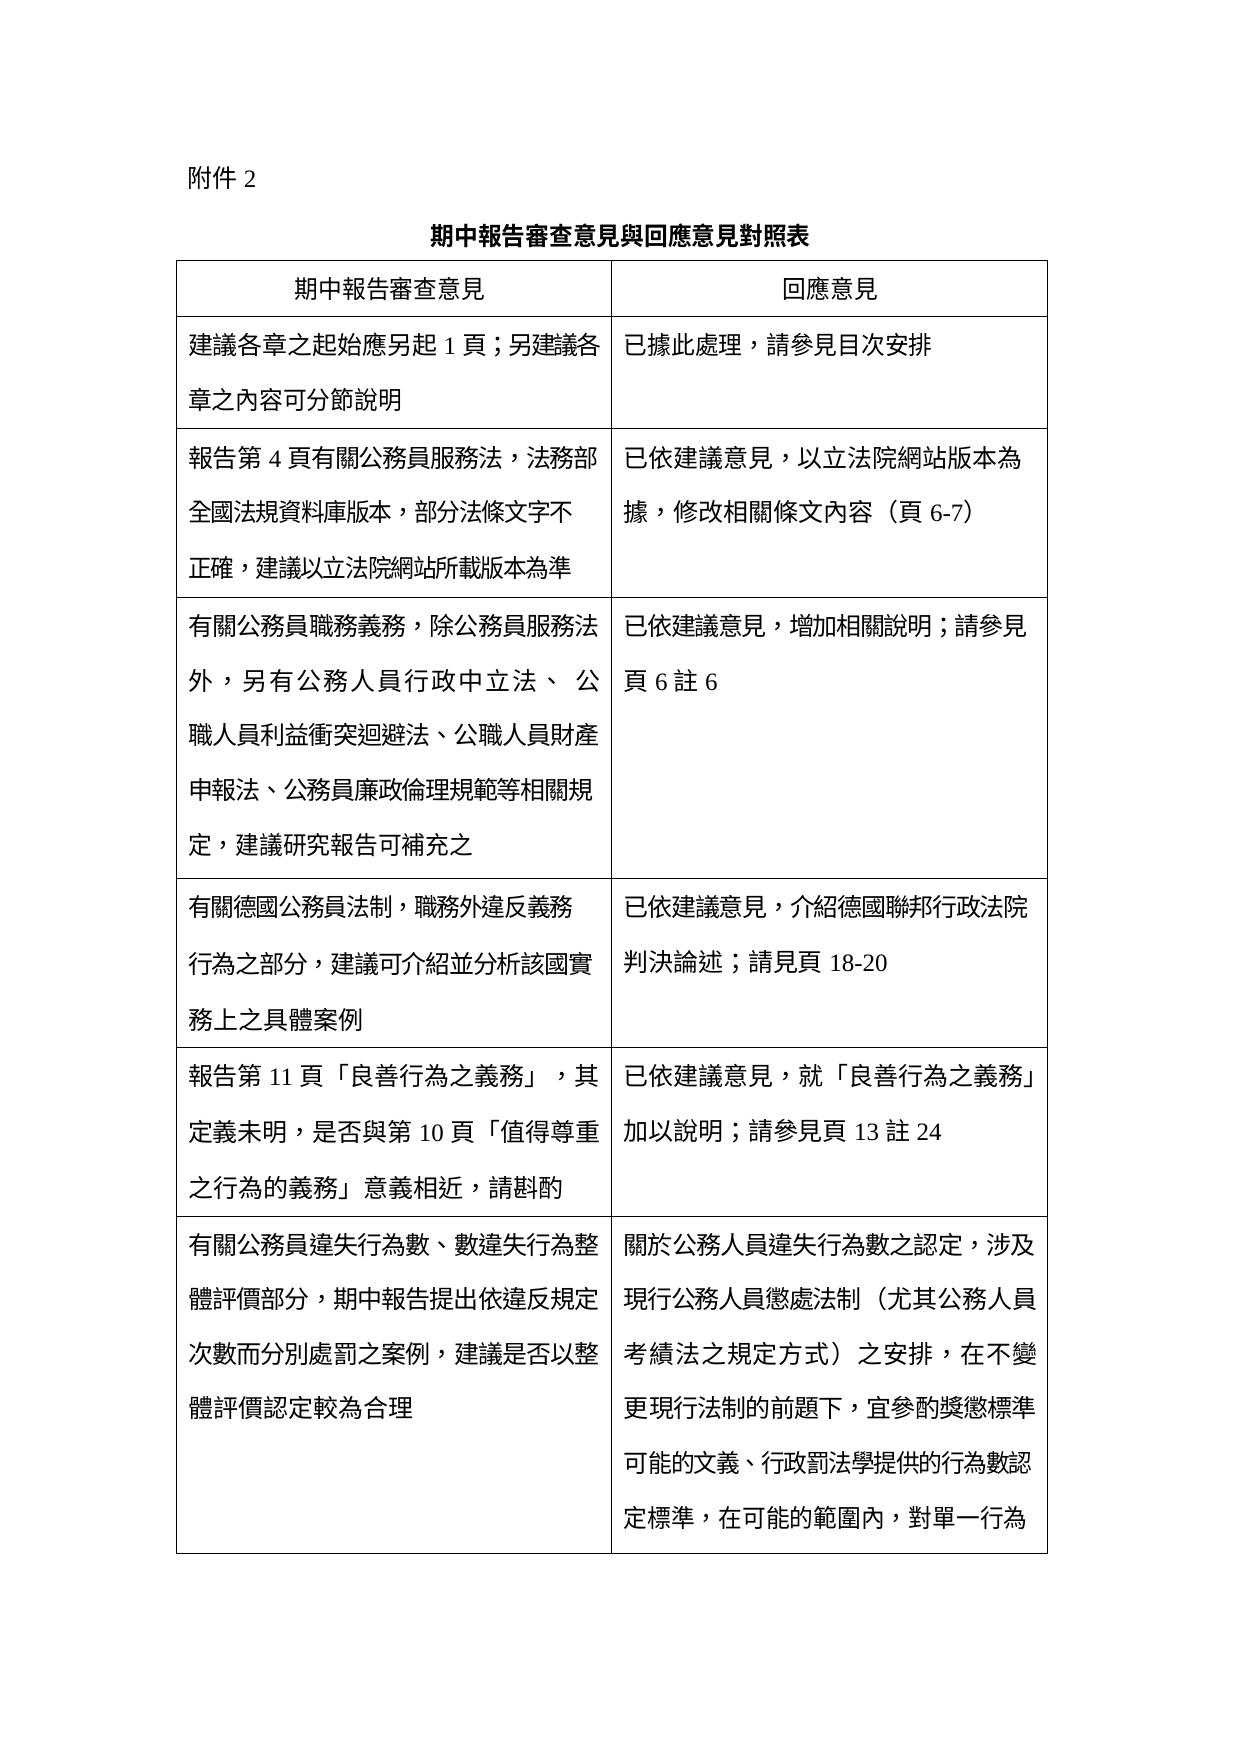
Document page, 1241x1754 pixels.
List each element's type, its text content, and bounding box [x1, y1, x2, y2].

table_cell 建議各章之起始應另起 1 頁；另建議各 章之內容可分節說明 [177, 317, 611, 428]
table_header 期中報告審查意見 [177, 261, 611, 316]
table_cell 已據此處理，請參見目次安排 [612, 317, 1047, 428]
table_cell 報告第 4 頁有關公務員服務法，法務部全國法規資料庫版本，部分法條文字不 正確，建議以立法院網站所載版本為準 [177, 429, 611, 597]
table_cell 關於公務人員違失行為數之認定，涉及現行公務人員懲處法制（尤其公務人員考績法之規定方式）之安排，在不變更現行法制的前題下，宜參酌獎懲標準可能的文義、行政罰法學提供的行為數認 定標準，在可能的範圍內，對單一行為 [612, 1217, 1047, 1553]
table_cell 報告第 11 頁「良善行為之義務」，其 定義未明，是否與第 10 頁「值得尊重之行為的義務」意義相近，請斟酌 [177, 1048, 611, 1216]
text 附件 2 [187, 161, 1096, 195]
table_cell 已依建議意見，就「良善行為之義務」加以說明；請參見頁 13 註 24 [612, 1048, 1047, 1216]
table_cell 有關公務員職務義務，除公務員服務法外，另有公務人員行政中立法、 公職人員利益衝突迴避法、公職人員財產申報法、公務員廉政倫理規範等相關規 定，建議研究報告可補充之 [177, 598, 611, 878]
table_cell 有關公務員違失行為數、數違失行為整體評價部分，期中報告提出依違反規定次數而分別處罰之案例，建議是否以整體評價認定較為合理 [177, 1217, 611, 1553]
table_cell 已依建議意見，以立法院網站版本為據，修改相關條文內容（頁 6-7） [612, 429, 1047, 597]
table_cell 已依建議意見，增加相關說明；請參見頁 6 註 6 [612, 598, 1047, 878]
table_cell 有關德國公務員法制，職務外違反義務 行為之部分，建議可介紹並分析該國實務上之具體案例 [177, 879, 611, 1047]
table_cell 已依建議意見，介紹德國聯邦行政法院判決論述；請見頁 18-20 [612, 879, 1047, 1047]
subtitle 期中報告審查意見與回應意見對照表 [144, 211, 1096, 254]
table_header 回應意見 [612, 261, 1047, 316]
